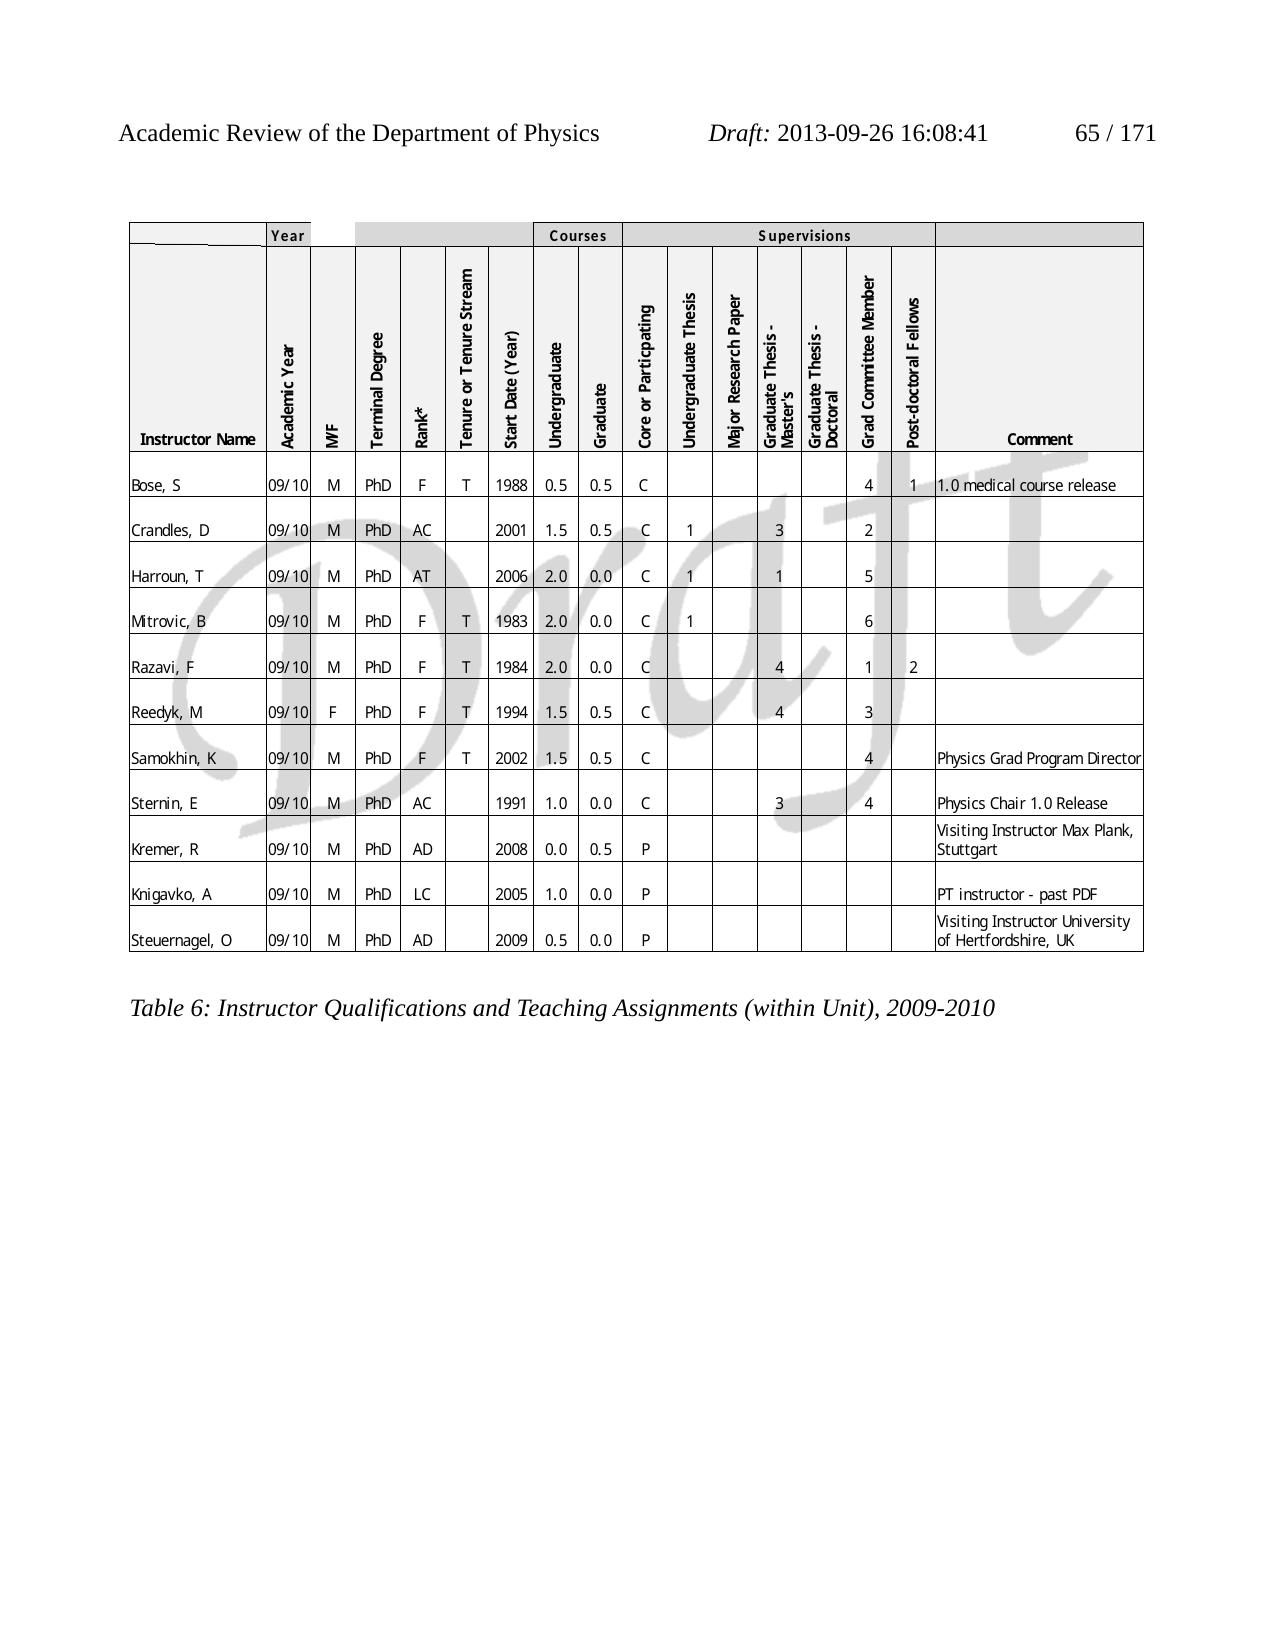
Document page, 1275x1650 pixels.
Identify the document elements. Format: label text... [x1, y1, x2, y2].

text Table 6: Instructor Qualifications and Teaching Assignments (within Unit), 2009-2010 [129, 222, 1146, 1022]
picture [118, 118, 1157, 1532]
